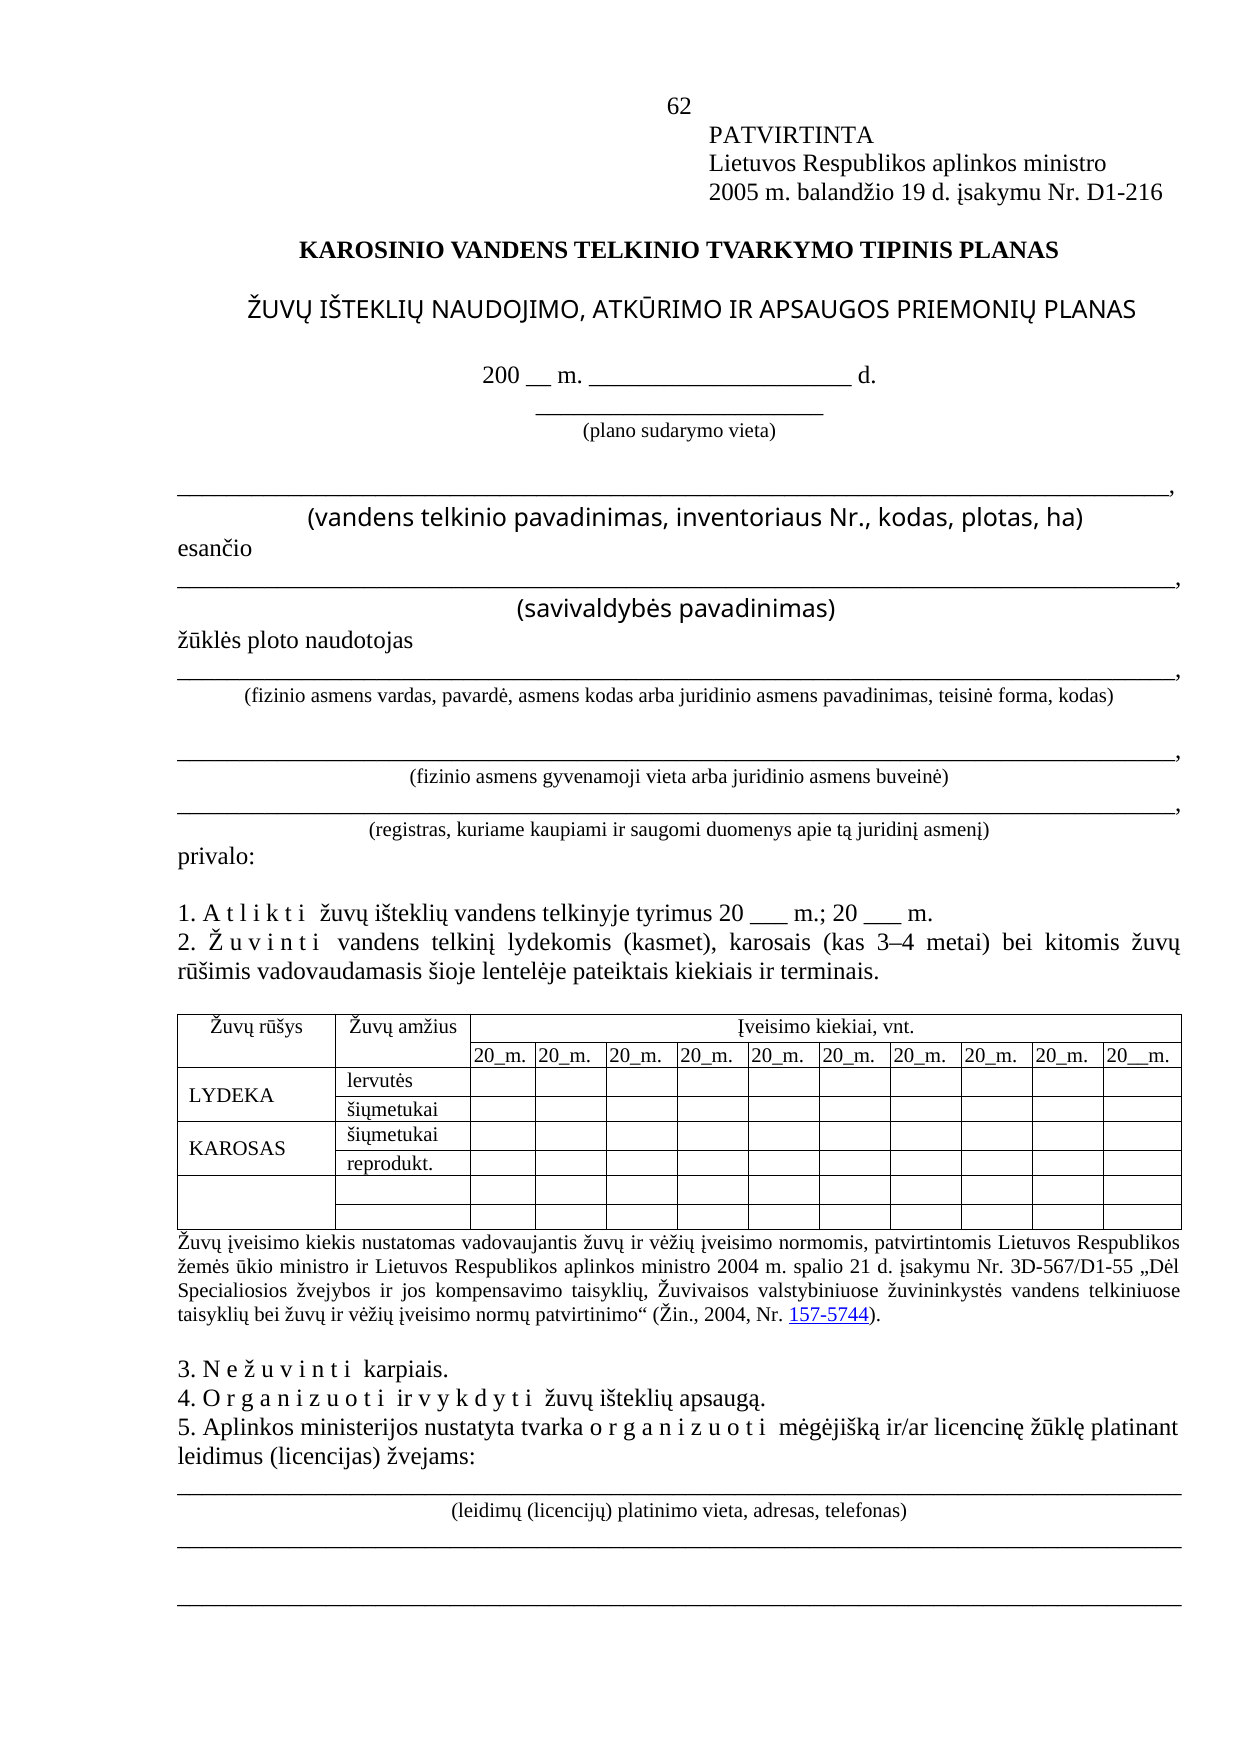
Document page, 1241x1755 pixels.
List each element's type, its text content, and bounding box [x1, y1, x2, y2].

table_cell 20_m. [471, 1043, 535, 1067]
table_cell 20_m. [962, 1043, 1032, 1067]
table_cell 20__m. [1104, 1043, 1181, 1067]
text 4. Organizuoti ir vykdyti žuvų išteklių apsaugą. [177, 1383, 1181, 1412]
table_header Žuvų rūšys [178, 1015, 335, 1067]
text , [177, 654, 1181, 682]
table_cell [891, 1097, 961, 1121]
text , [177, 735, 1181, 764]
table_cell [607, 1205, 677, 1228]
table_cell [536, 1205, 606, 1228]
text PATVIRTINTA [177, 120, 1181, 148]
table_cell reprodukt. [336, 1151, 470, 1175]
text (fizinio asmens gyvenamoji vieta arba juridinio asmens buveinė) [177, 764, 1181, 788]
table_cell šiųmetukai [336, 1122, 470, 1150]
table_cell [607, 1176, 677, 1203]
table_cell [536, 1122, 606, 1150]
table_cell [749, 1068, 819, 1096]
table_cell 20_m. [1033, 1043, 1103, 1067]
table_cell [891, 1122, 961, 1150]
table_cell [471, 1097, 535, 1121]
table_cell [891, 1151, 961, 1175]
text privalo: [177, 841, 1181, 870]
table_cell [820, 1122, 890, 1150]
text 1. Atlikti žuvų išteklių vandens telkinyje tyrimus 20 ___ m.; 20 ___ m. [177, 898, 1181, 927]
text 2005 m. balandžio 19 d. įsakymu Nr. D1-216 [177, 177, 1181, 206]
table_cell [607, 1068, 677, 1096]
text , [177, 562, 1181, 591]
text ŽUVŲ IŠTEKLIŲ NAUDOJIMO, ATKŪRIMO IR APSAUGOS PRIeMONIŲ planas [177, 292, 1181, 326]
table_cell [962, 1068, 1032, 1096]
table_cell [678, 1205, 748, 1228]
table_cell [678, 1151, 748, 1175]
table_cell [336, 1205, 470, 1228]
table_cell lervutės [336, 1068, 470, 1096]
table_cell [678, 1097, 748, 1121]
table_cell [749, 1176, 819, 1203]
table_cell [536, 1176, 606, 1203]
table_cell 20_m. [749, 1043, 819, 1067]
table_cell [1033, 1122, 1103, 1150]
table_cell šiųmetukai [336, 1097, 470, 1121]
table_cell [1104, 1122, 1181, 1150]
text KAROSINIO VANDENS TELKINIO TVARKYMO TIPINIS PLANAS [177, 235, 1181, 263]
text esančio [177, 533, 1181, 562]
table_cell [678, 1176, 748, 1203]
table_cell [607, 1122, 677, 1150]
table_cell [678, 1068, 748, 1096]
text _______________________ [177, 389, 1181, 418]
table_cell [1033, 1097, 1103, 1121]
table_cell [471, 1122, 535, 1150]
table_cell 20_m. [820, 1043, 890, 1067]
table_cell LYDEKA [178, 1068, 335, 1121]
table_cell [471, 1176, 535, 1203]
table_cell [749, 1122, 819, 1150]
table_cell [891, 1068, 961, 1096]
table_cell [820, 1151, 890, 1175]
text (vandens telkinio pavadinimas, inventoriaus Nr., kodas, plotas, ha) [177, 499, 1181, 533]
text žūklės ploto naudotojas [177, 625, 1181, 654]
table_cell [1104, 1068, 1181, 1096]
table_cell [749, 1205, 819, 1228]
table_cell [536, 1151, 606, 1175]
table_cell [336, 1176, 470, 1203]
table_header Įveisimo kiekiai, vnt. [471, 1015, 1181, 1042]
table_cell [178, 1176, 335, 1228]
table_cell [891, 1205, 961, 1228]
text , [177, 788, 1181, 817]
table_cell [1104, 1097, 1181, 1121]
table_cell [962, 1205, 1032, 1228]
table_cell [536, 1068, 606, 1096]
text (plano sudarymo vieta) [177, 418, 1181, 442]
table_cell [471, 1068, 535, 1096]
text Žuvų įveisimo kiekis nustatomas vadovaujantis žuvų ir vėžių įveisimo normomis, patvirtintomis Lietuvos Respublikos žemės ūkio ministro ir Lietuvos Respublikos aplinkos ministro 2004 m. spalio 21 d. įsakymu Nr. 3D-567/D1-55 „Dėl Specialiosios žvejybos ir jos kompensavimo taisyklių, Žuvivaisos valstybiniuose žuvininkystės vandens telkiniuose taisyklių bei žuvų ir vėžių įveisimo normų patvirtinimo“ (Žin., 2004, Nr. 157-5744). [177, 1230, 1181, 1326]
table_cell [607, 1151, 677, 1175]
table_cell 20_m. [891, 1043, 961, 1067]
table_cell 20_m. [678, 1043, 748, 1067]
table_cell [820, 1097, 890, 1121]
table_cell [1104, 1205, 1181, 1228]
table_cell [1033, 1205, 1103, 1228]
table_cell [678, 1122, 748, 1150]
text (savivaldybės pavadinimas) [177, 591, 1181, 625]
table_cell [749, 1151, 819, 1175]
text (leidimų (licencijų) platinimo vieta, adresas, telefonas) [177, 1498, 1181, 1522]
text (fizinio asmens vardas, pavardė, asmens kodas arba juridinio asmens pavadinimas, teisinė forma, kodas) [177, 682, 1181, 707]
table_cell [607, 1097, 677, 1121]
table_cell [1033, 1151, 1103, 1175]
table_cell [820, 1205, 890, 1228]
table_cell 20_m. [536, 1043, 606, 1067]
table_cell [1033, 1068, 1103, 1096]
table_cell [749, 1097, 819, 1121]
table_cell [1033, 1176, 1103, 1203]
table_cell [820, 1176, 890, 1203]
table_header Žuvų amžius [336, 1015, 470, 1067]
table_cell [1104, 1176, 1181, 1203]
text 5. Aplinkos ministerijos nustatyta tvarka organizuoti mėgėjišką ir/ar licencinę žūklę platinant leidimus (licencijas) žvejams: [177, 1412, 1181, 1469]
text 3. Nežuvinti karpiais. [177, 1354, 1181, 1383]
text 2. Žuvinti vandens telkinį lydekomis (kasmet), karosais (kas 3–4 metai) bei kitomis žuvų rūšimis vadovaudamasis šioje lentelėje pateiktais kiekiais ir terminais. [177, 927, 1181, 985]
table_cell [536, 1097, 606, 1121]
text 200 __ m. _____________________ d. [177, 360, 1181, 389]
text (registras, kuriame kaupiami ir saugomi duomenys apie tą juridinį asmenį) [177, 817, 1181, 841]
table_cell 20_m. [607, 1043, 677, 1067]
text Lietuvos Respublikos aplinkos ministro [177, 148, 1181, 177]
table_cell [820, 1068, 890, 1096]
table_cell [962, 1176, 1032, 1203]
table_cell KAROSAS [178, 1122, 335, 1175]
table_cell [471, 1151, 535, 1175]
table_cell [471, 1205, 535, 1228]
table_cell [962, 1122, 1032, 1150]
table_cell [1104, 1151, 1181, 1175]
table_cell [962, 1097, 1032, 1121]
table_cell [891, 1176, 961, 1203]
text , [177, 471, 1181, 499]
table_cell [962, 1151, 1032, 1175]
